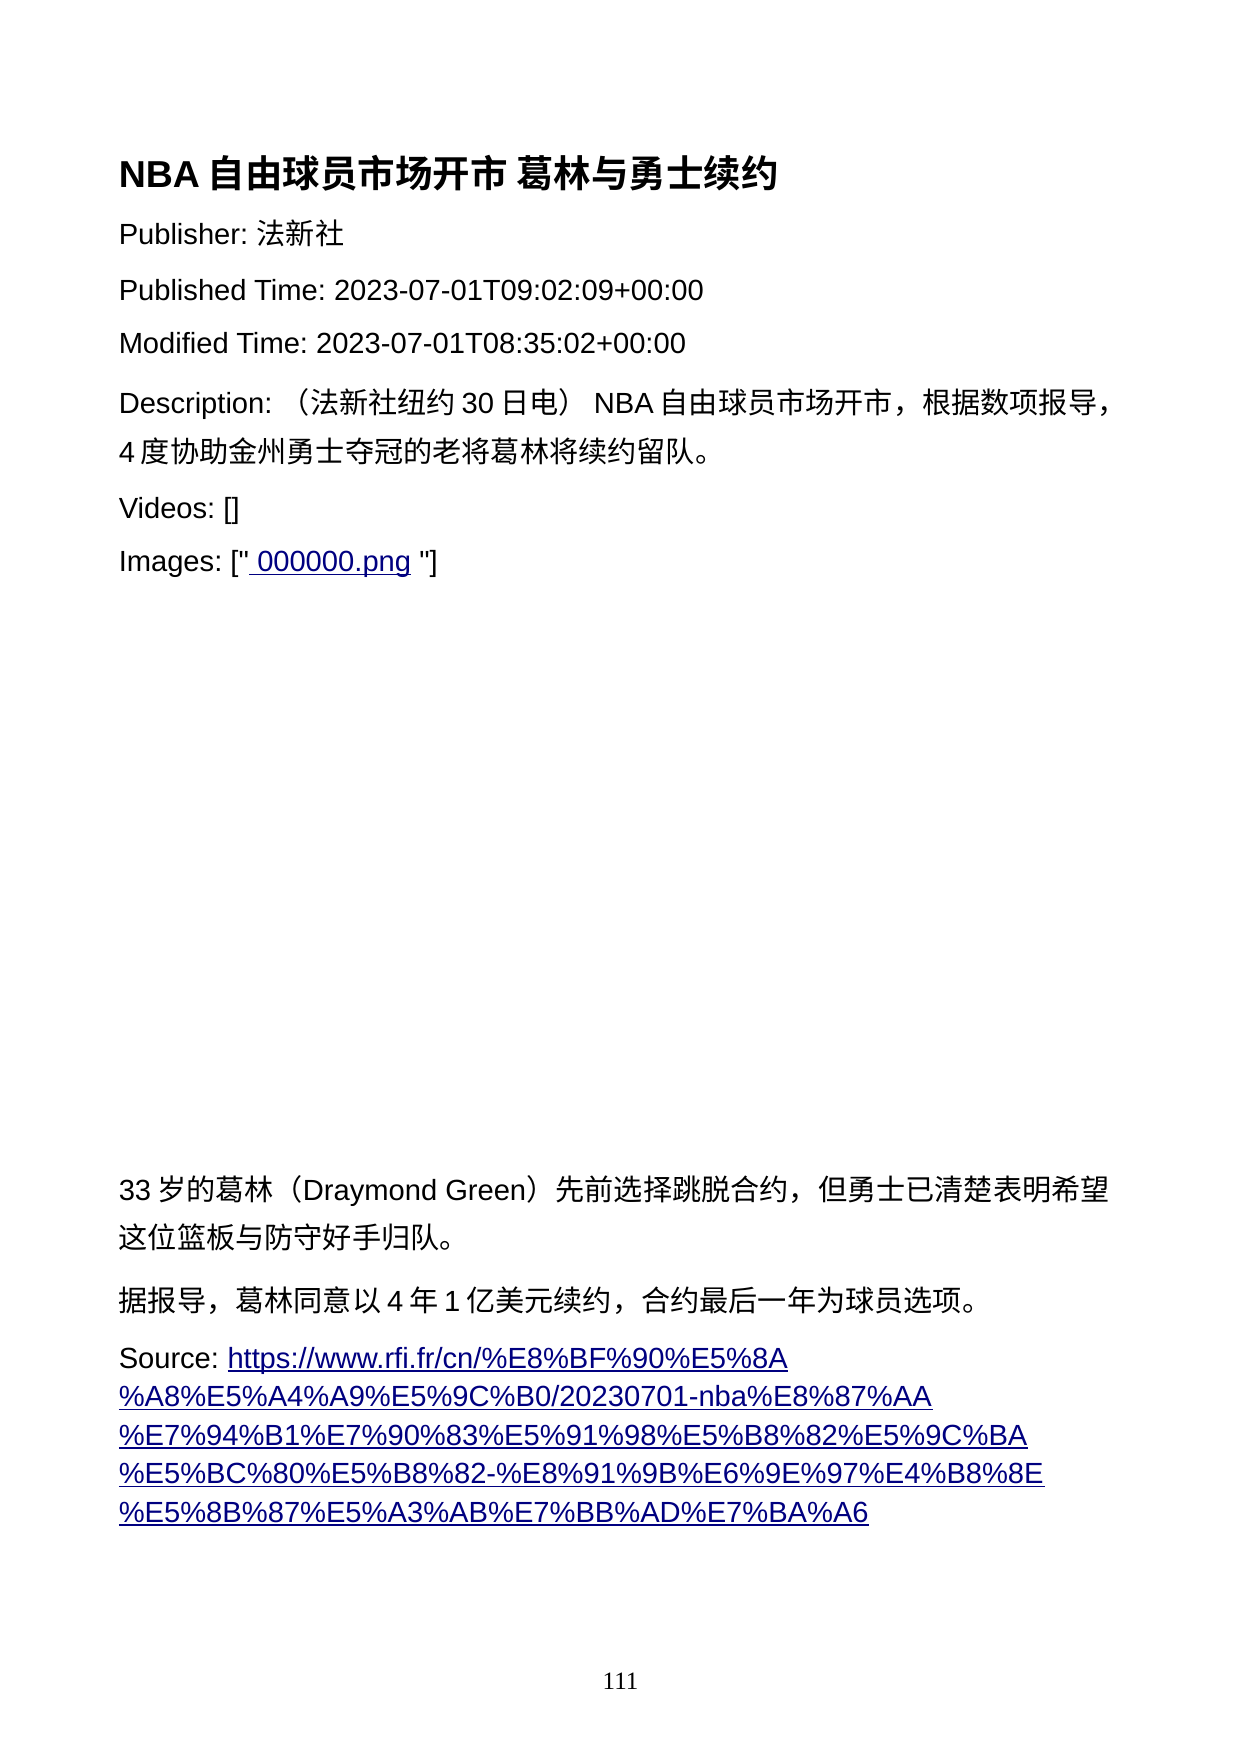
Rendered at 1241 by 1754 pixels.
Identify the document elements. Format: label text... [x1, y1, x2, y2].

text 33岁的葛林（Draymond Green）先前选择跳脱合约，但勇士已清楚表明希望这位篮板与防守好手归队。 [118, 1166, 1122, 1257]
text Modified Time: 2023-07-01T08:35:02+00:00 [118, 327, 1122, 360]
text Images: [" 000000.png "] [118, 544, 1122, 578]
text Description: （法新社纽约30日电） NBA自由球员市场开市，根据数项报导，4度协助金州勇士夺冠的老将葛林将续约留队。 [118, 380, 1122, 471]
subtitle NBA自由球员市场开市 葛林与勇士续约 [118, 143, 1122, 198]
text 据报导，葛林同意以4年1亿美元续约，合约最后一年为球员选项。 [118, 1278, 1122, 1320]
text Source: https://www.rfi.fr/cn/%E8%BF%90%E5%8A%A8%E5%A4%A9%E5%9C%B0/20230701-nba%E8%87%AA%E7%94%B1%E7%90%83%E5%91%98%E5%B8%82%E5%9C%BA%E5%BC%80%E5%B8%82-%E8%91%9B%E6%9E%97%E4%B8%8E%E5%8B%87%E5%A3%AB%E7%BB%AD%E7%BA%A6 [118, 1341, 1122, 1528]
text Publisher: 法新社 [118, 210, 1122, 253]
text Videos: [] [118, 491, 1122, 525]
text Published Time: 2023-07-01T09:02:09+00:00 [118, 273, 1122, 307]
